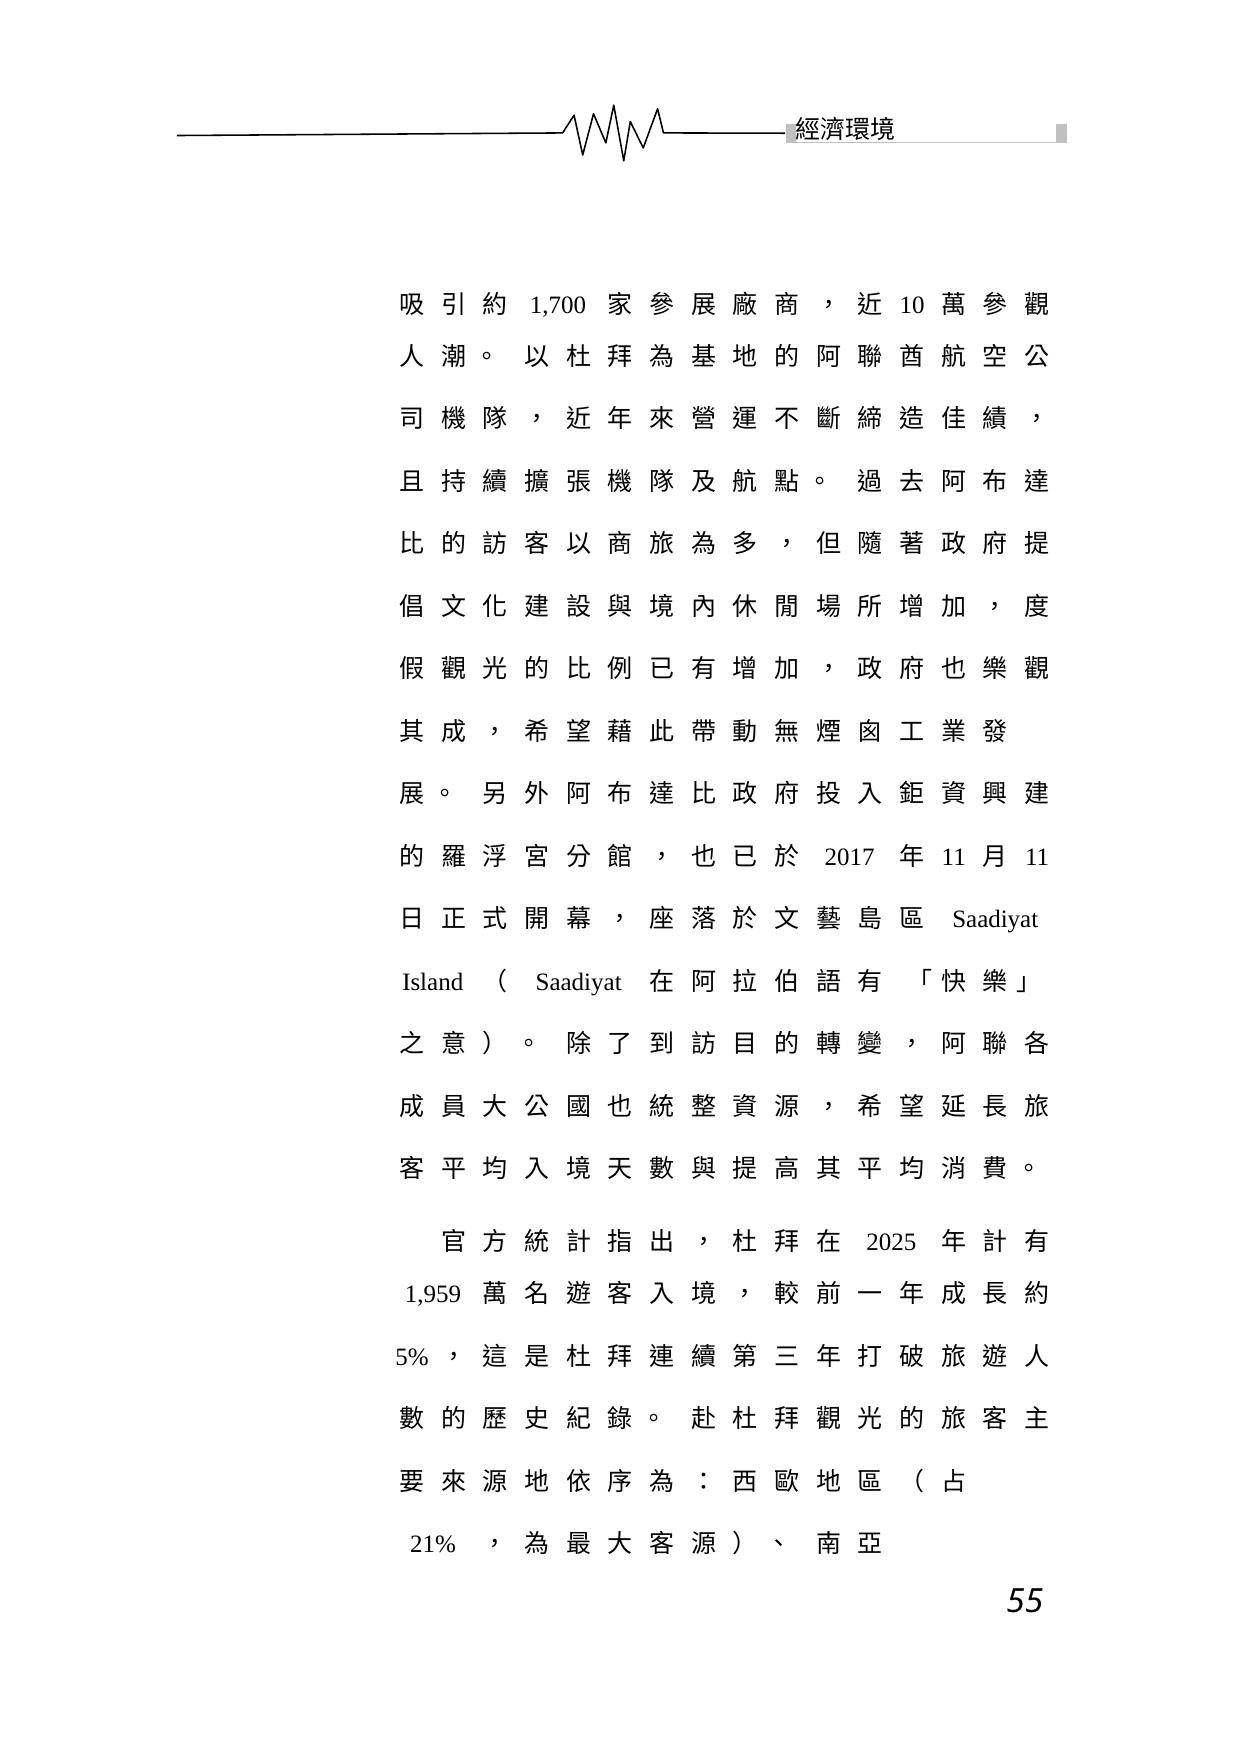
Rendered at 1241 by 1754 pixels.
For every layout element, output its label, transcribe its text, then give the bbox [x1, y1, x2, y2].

text 吸引約1,700家參展廠商，近10萬參觀人潮。以杜拜為基地的阿聯酋航空公司機隊，近年來營運不斷締造佳績，且持續擴張機隊及航點。過去阿布達比的訪客以商旅為多，但隨著政府提倡文化建設與境內休閒場所增加，度假觀光的比例已有增加，政府也樂觀其成，希望藉此帶動無煙囪工業發展。另外阿布達比政府投入鉅資興建的羅浮宮分館，也已於2017年11月11日正式開幕，座落於文藝島區Saadiyat Island（Saadiyat在阿拉伯語有「快樂」之意）。除了到訪目的轉變，阿聯各成員大公國也統整資源，希望延長旅客平均入境天數與提高其平均消費。 [367, 250, 1058, 1188]
text 官方統計指出，杜拜在2025年計有1,959萬名遊客入境，較前一年成長約5%，這是杜拜連續第三年打破旅遊人數的歷史紀錄。赴杜拜觀光的旅客主要來源地依序為：西歐地區（占21%，為最大客源）、南亞 [367, 1188, 1058, 1563]
